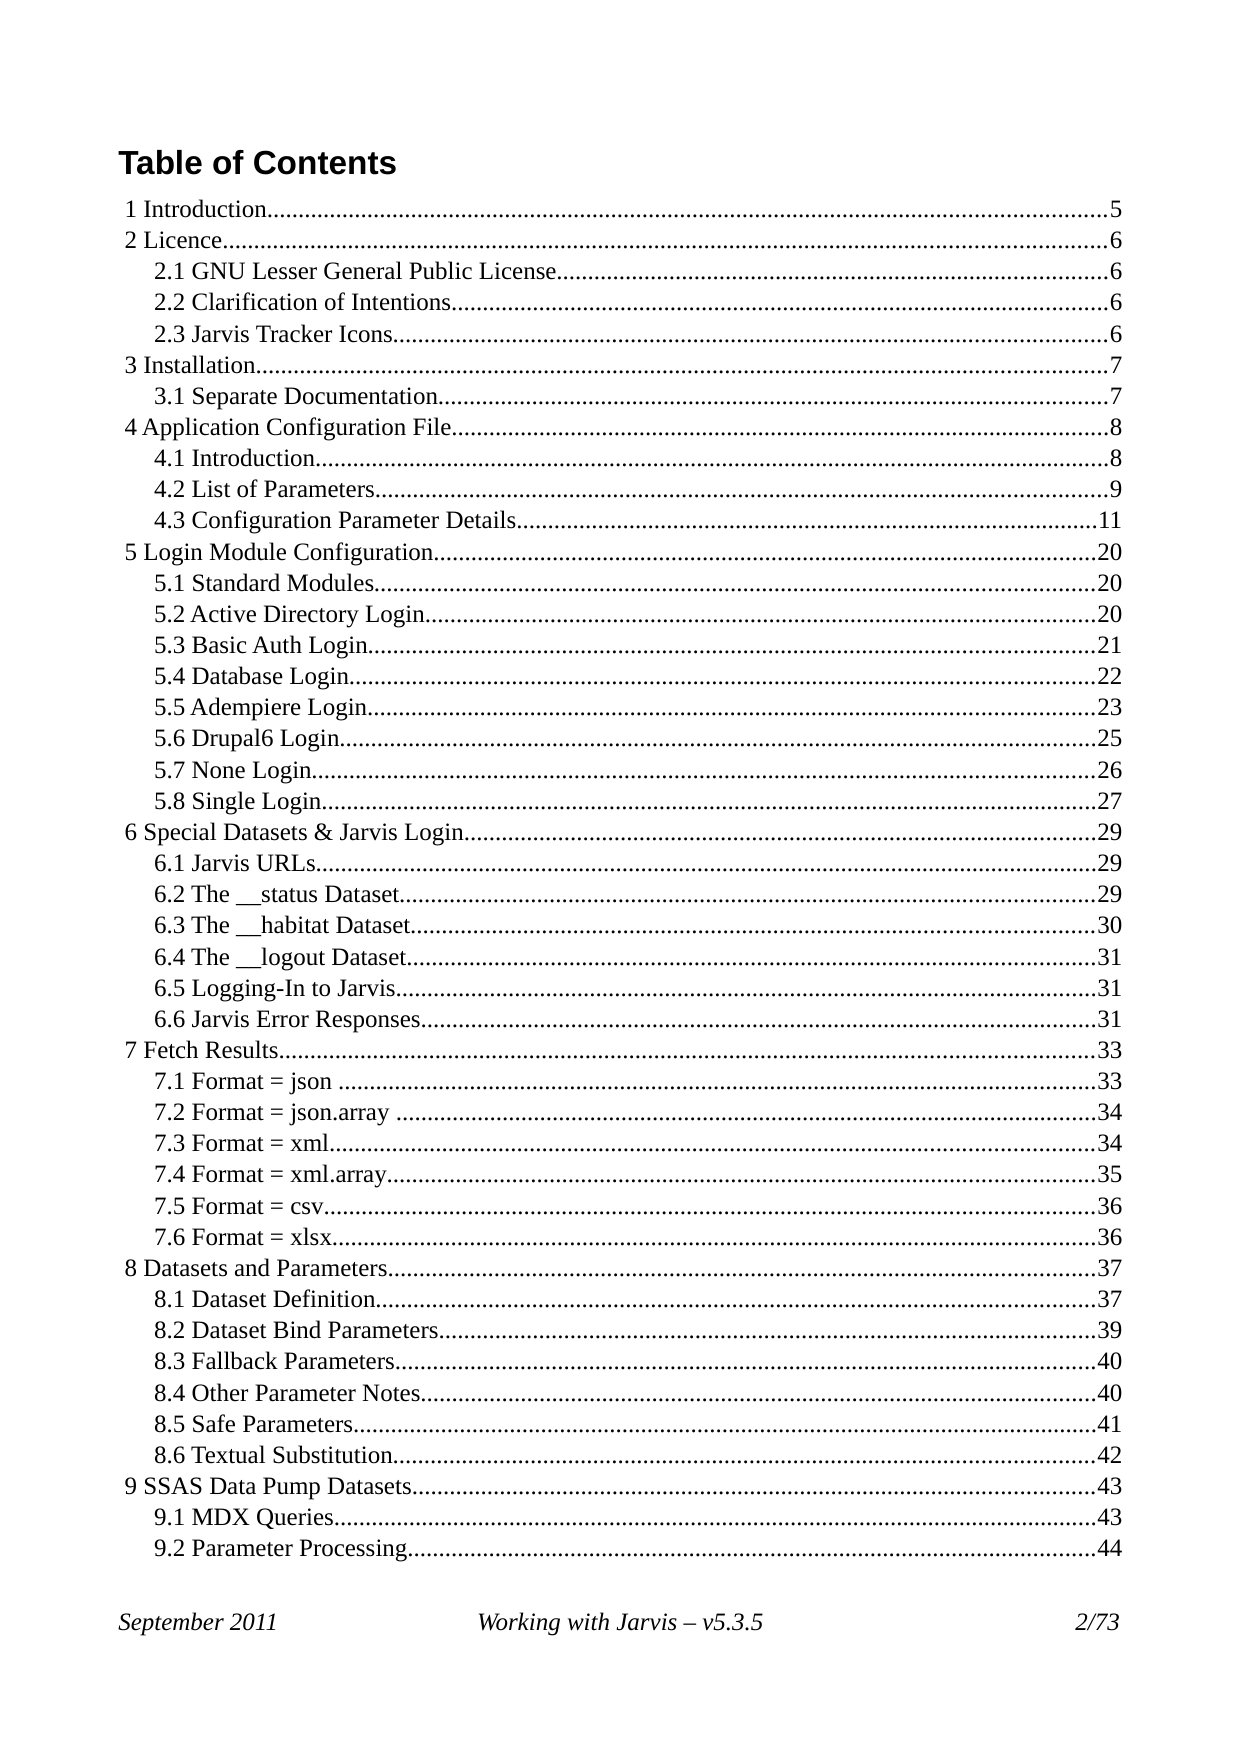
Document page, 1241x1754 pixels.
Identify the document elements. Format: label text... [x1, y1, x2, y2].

text 5.4 Database Login 22 [148, 661, 1122, 690]
text 7.1 Format = json 33 [148, 1066, 1122, 1095]
text 7.6 Format = xlsx 36 [148, 1222, 1122, 1251]
text 7.4 Format = xml.array 35 [148, 1159, 1122, 1188]
text 7 Fetch Results 33 [118, 1035, 1122, 1064]
text 6.1 Jarvis URLs 29 [148, 848, 1122, 877]
text 5.7 None Login 26 [148, 755, 1122, 783]
text 2.2 Clarification of Intentions 6 [148, 287, 1122, 316]
text 6.6 Jarvis Error Responses 31 [148, 1004, 1122, 1033]
text 8.1 Dataset Definition 37 [148, 1284, 1122, 1313]
text 5.8 Single Login 27 [148, 786, 1122, 814]
text 8.4 Other Parameter Notes 40 [148, 1378, 1122, 1406]
text 3.1 Separate Documentation 7 [148, 381, 1122, 410]
text 7.3 Format = xml 34 [148, 1128, 1122, 1157]
text 5.5 Adempiere Login 23 [148, 692, 1122, 721]
text 8 Datasets and Parameters 37 [118, 1253, 1122, 1282]
text 6.2 The __status Dataset 29 [148, 879, 1122, 908]
text 6.5 Logging-In to Jarvis 31 [148, 973, 1122, 1001]
text 5.3 Basic Auth Login 21 [148, 630, 1122, 659]
text 6.3 The __habitat Dataset 30 [148, 910, 1122, 939]
text 2.3 Jarvis Tracker Icons 6 [148, 319, 1122, 347]
text 5.1 Standard Modules 20 [148, 568, 1122, 597]
subtitle Table of Contents [118, 143, 1122, 182]
text 5.2 Active Directory Login 20 [148, 599, 1122, 628]
text 8.5 Safe Parameters 41 [148, 1409, 1122, 1437]
text 4.3 Configuration Parameter Details 11 [148, 506, 1122, 534]
text 7.5 Format = csv 36 [148, 1191, 1122, 1219]
text 9 SSAS Data Pump Datasets 43 [118, 1471, 1122, 1500]
text 5.6 Drupal6 Login 25 [148, 723, 1122, 752]
text 4.1 Introduction 8 [148, 443, 1122, 472]
text 4.2 List of Parameters 9 [148, 474, 1122, 503]
text 4 Application Configuration File 8 [118, 412, 1122, 441]
text 8.3 Fallback Parameters 40 [148, 1346, 1122, 1375]
text 6 Special Datasets & Jarvis Login 29 [118, 817, 1122, 846]
text 3 Installation 7 [118, 350, 1122, 378]
text 8.6 Textual Substitution 42 [148, 1440, 1122, 1469]
text 9.2 Parameter Processing 44 [148, 1533, 1122, 1562]
text 6.4 The __logout Dataset 31 [148, 942, 1122, 970]
text 5 Login Module Configuration 20 [118, 537, 1122, 565]
text 9.1 MDX Queries 43 [148, 1502, 1122, 1531]
text 1 Introduction 5 [118, 194, 1122, 223]
text 2.1 GNU Lesser General Public License 6 [148, 256, 1122, 285]
text 2 Licence 6 [118, 225, 1122, 254]
text 7.2 Format = json.array 34 [148, 1097, 1122, 1126]
text 8.2 Dataset Bind Parameters 39 [148, 1315, 1122, 1344]
